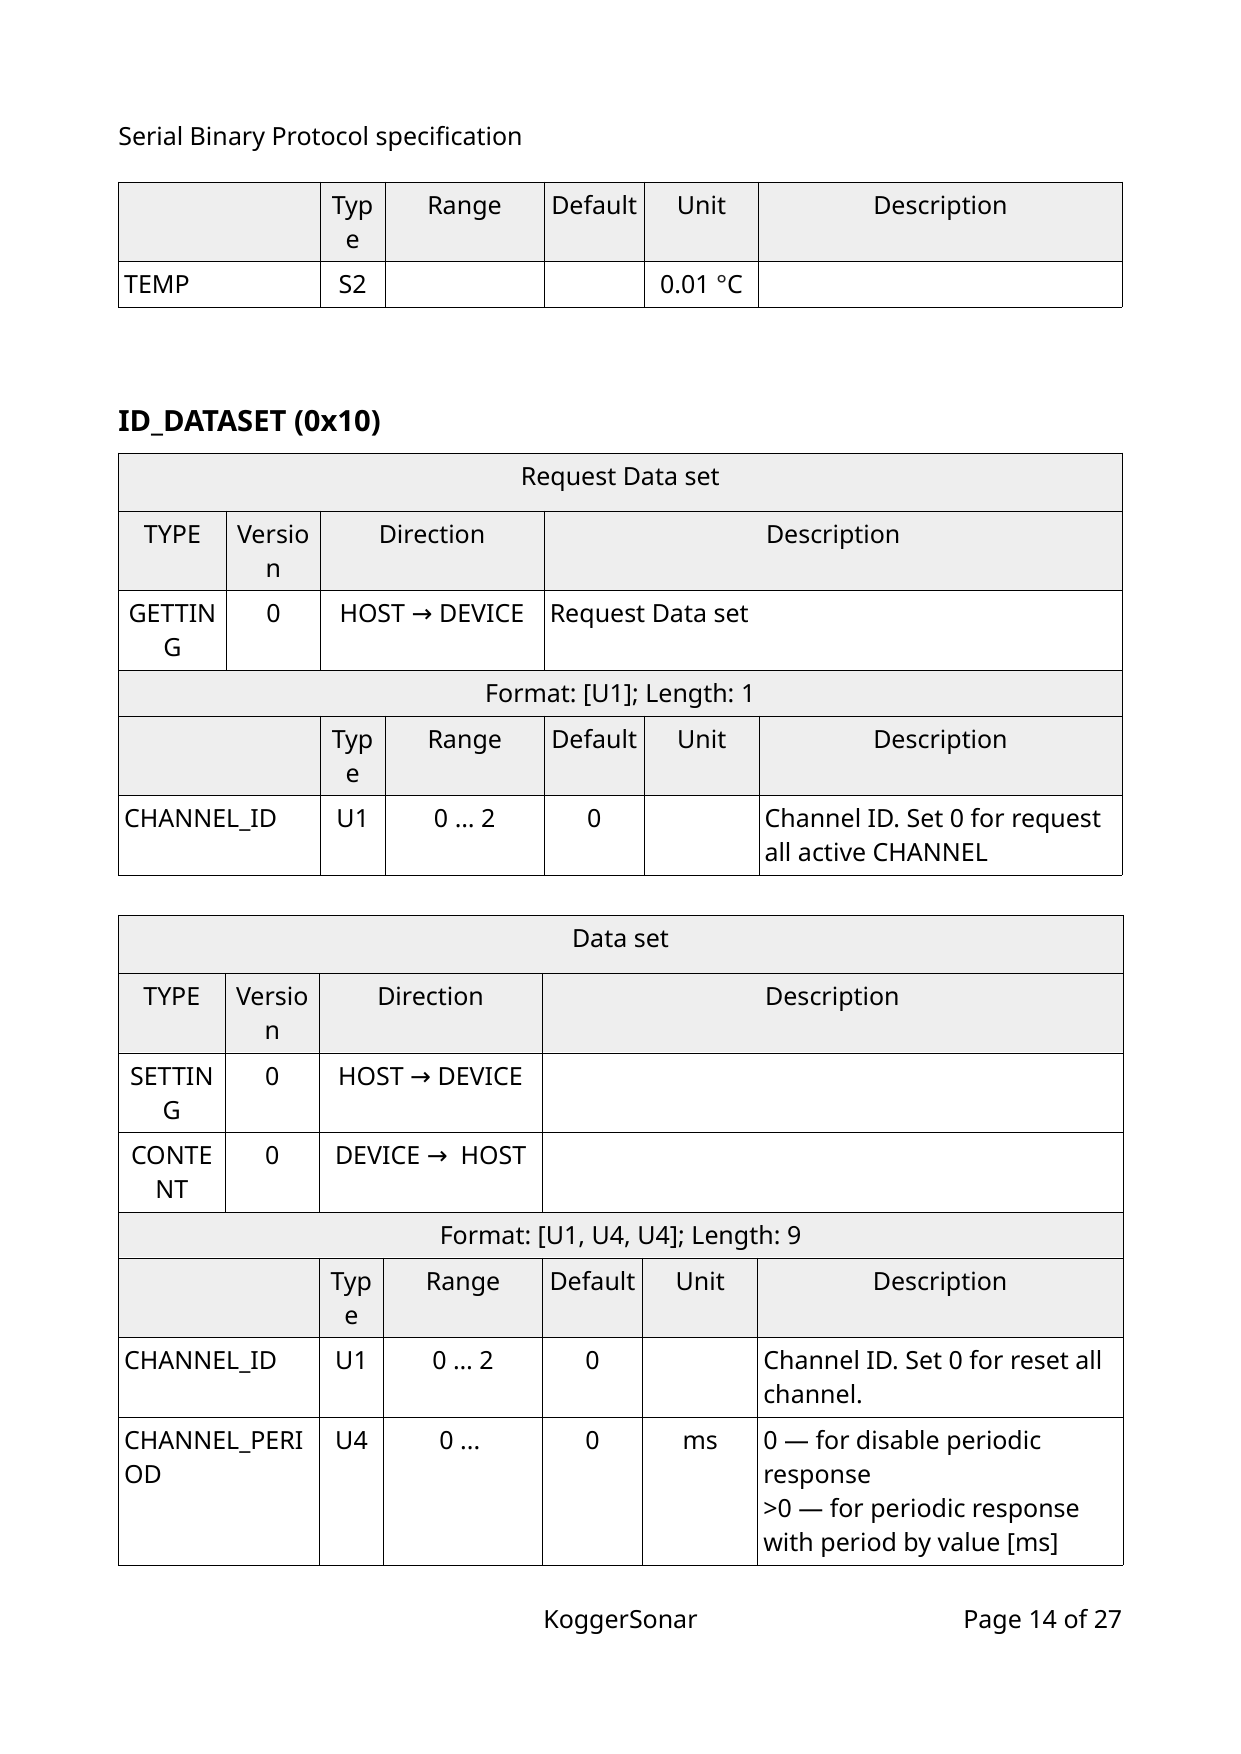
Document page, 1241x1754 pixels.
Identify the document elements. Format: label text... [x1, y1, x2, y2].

table_cell SETTING [119, 1054, 225, 1132]
table_cell Type [321, 183, 385, 261]
subtitle ID_DATASET (0x10) [118, 400, 1122, 440]
table_cell 0 — for disable periodic response >0 — for periodic response with period by value [ms] [758, 1418, 1123, 1565]
table_cell [643, 1338, 757, 1417]
table_cell 0 [226, 1054, 319, 1132]
table_cell 0 [543, 1338, 642, 1417]
table_cell Range [386, 183, 544, 261]
table_cell GETTING [119, 591, 226, 670]
table_cell TEMP [119, 262, 320, 307]
table_cell Format: [U1, U4, U4]; Length: 9 [119, 1213, 1123, 1257]
table_cell S2 [321, 262, 385, 307]
table_cell [545, 262, 644, 307]
table_cell Default [545, 183, 644, 261]
table_cell Description [543, 974, 1123, 1052]
table_cell [386, 262, 544, 307]
table_cell [119, 717, 320, 795]
table_cell CHANNEL_ID [119, 1338, 319, 1417]
table_cell [543, 1133, 1123, 1212]
table_cell DEVICE → HOST [320, 1133, 542, 1212]
table_cell Request Data set [545, 591, 1122, 670]
table_cell HOST → DEVICE [320, 1054, 542, 1132]
table_cell CHANNEL_PERIOD [119, 1418, 319, 1565]
table_cell Description [545, 512, 1122, 590]
table_cell Description [759, 183, 1122, 261]
table_cell Type [321, 717, 385, 795]
table_cell Channel ID. Set 0 for reset all channel. [758, 1338, 1123, 1417]
table_cell Channel ID. Set 0 for request all active CHANNEL [760, 796, 1122, 875]
table_cell TYPE [119, 974, 225, 1052]
table_cell Default [545, 717, 644, 795]
table_cell Unit [645, 183, 758, 261]
table_cell [119, 183, 320, 261]
table_cell Unit [643, 1259, 757, 1337]
table_cell Format: [U1]; Length: 1 [119, 671, 1122, 716]
table_cell CONTENT [119, 1133, 225, 1212]
table_cell CHANNEL_ID [119, 796, 320, 875]
table_cell [543, 1054, 1123, 1132]
table_header Request Data set [119, 454, 1122, 511]
table_cell 0 [545, 796, 644, 875]
table_cell U4 [320, 1418, 383, 1565]
table_cell TYPE [119, 512, 226, 590]
table_cell U1 [320, 1338, 383, 1417]
table_cell [119, 1259, 319, 1337]
table_cell Direction [320, 974, 542, 1052]
table_cell Direction [321, 512, 544, 590]
table_cell [645, 796, 759, 875]
table_cell Unit [645, 717, 759, 795]
table_cell U1 [321, 796, 385, 875]
table_cell ms [643, 1418, 757, 1565]
table_cell Version [226, 974, 319, 1052]
table_cell HOST → DEVICE [321, 591, 544, 670]
table_cell Description [760, 717, 1122, 795]
table_cell Description [758, 1259, 1123, 1337]
table_cell Range [384, 1259, 542, 1337]
table_cell 0 [226, 1133, 319, 1212]
table_header Data set [119, 916, 1123, 973]
table_cell Type [320, 1259, 383, 1337]
table_cell Range [386, 717, 544, 795]
table_cell Default [543, 1259, 642, 1337]
table_cell Version [227, 512, 320, 590]
table_cell 0.01 °C [645, 262, 758, 307]
table_cell 0 [227, 591, 320, 670]
table_cell 0 [543, 1418, 642, 1565]
table_cell 0 … 2 [384, 1338, 542, 1417]
table_cell 0 … 2 [386, 796, 544, 875]
table_cell [759, 262, 1122, 307]
table_cell 0 ... [384, 1418, 542, 1565]
